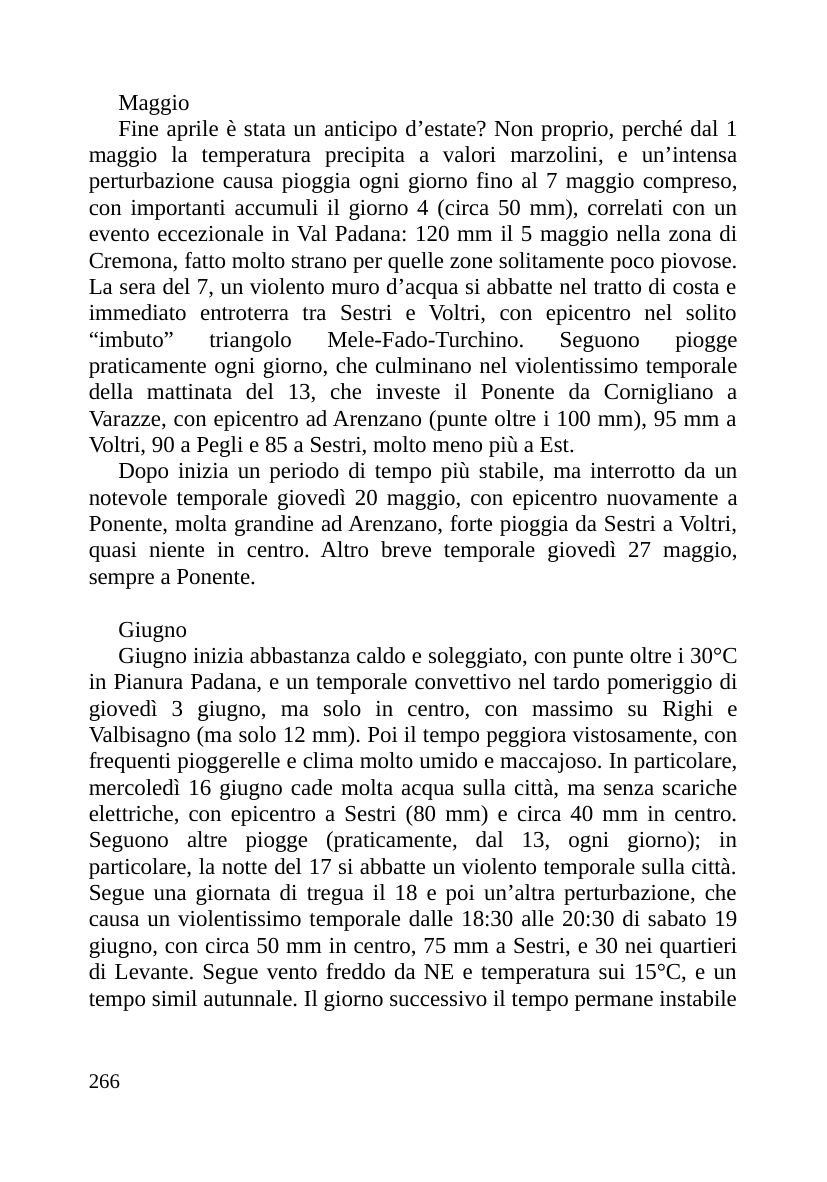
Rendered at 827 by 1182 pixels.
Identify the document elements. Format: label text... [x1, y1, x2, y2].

text Giugno inizia abbastanza caldo e soleggiato, con punte oltre i 30°C in Pianura Padana, e un temporale convettivo nel tardo pomeriggio di giovedì 3 giugno, ma solo in centro, con massimo su Righi e Valbisagno (ma solo 12 mm). Poi il tempo peggiora vistosamente, con frequenti pioggerelle e clima molto umido e maccajoso. In particolare, mercoledì 16 giugno cade molta acqua sulla città, ma senza scariche elettriche, con epicentro a Sestri (80 mm) e circa 40 mm in centro. Seguono altre piogge (praticamente, dal 13, ogni giorno); in particolare, la notte del 17 si abbatte un violento temporale sulla città. Segue una giornata di tregua il 18 e poi un’altra perturbazione, che causa un violentissimo temporale dalle 18:30 alle 20:30 di sabato 19 giugno, con circa 50 mm in centro, 75 mm a Sestri, e 30 nei quartieri di Levante. Segue vento freddo da NE e temperatura sui 15°C, e un tempo simil autunnale. Il giorno successivo il tempo permane instabile [88, 642, 738, 1011]
text Dopo inizia un periodo di tempo più stabile, ma interrotto da un notevole temporale giovedì 20 maggio, con epicentro nuovamente a Ponente, molta grandine ad Arenzano, forte pioggia da Sestri a Voltri, quasi niente in centro. Altro breve temporale giovedì 27 maggio, sempre a Ponente. [88, 457, 738, 589]
text Fine aprile è stata un anticipo d’estate? Non proprio, perché dal 1 maggio la temperatura precipita a valori marzolini, e un’intensa perturbazione causa pioggia ogni giorno fino al 7 maggio compreso, con importanti accumuli il giorno 4 (circa 50 mm), correlati con un evento eccezionale in Val Padana: 120 mm il 5 maggio nella zona di Cremona, fatto molto strano per quelle zone solitamente poco piovose. La sera del 7, un violento muro d’acqua si abbatte nel tratto di costa e immediato entroterra tra Sestri e Voltri, con epicentro nel solito “imbuto” triangolo Mele-Fado-Turchino. Seguono piogge praticamente ogni giorno, che culminano nel violentissimo temporale della mattinata del 13, che investe il Ponente da Cornigliano a Varazze, con epicentro ad Arenzano (punte oltre i 100 mm), 95 mm a Voltri, 90 a Pegli e 85 a Sestri, molto meno più a Est. [88, 115, 738, 457]
text Maggio [88, 88, 738, 115]
text Giugno [88, 616, 738, 642]
